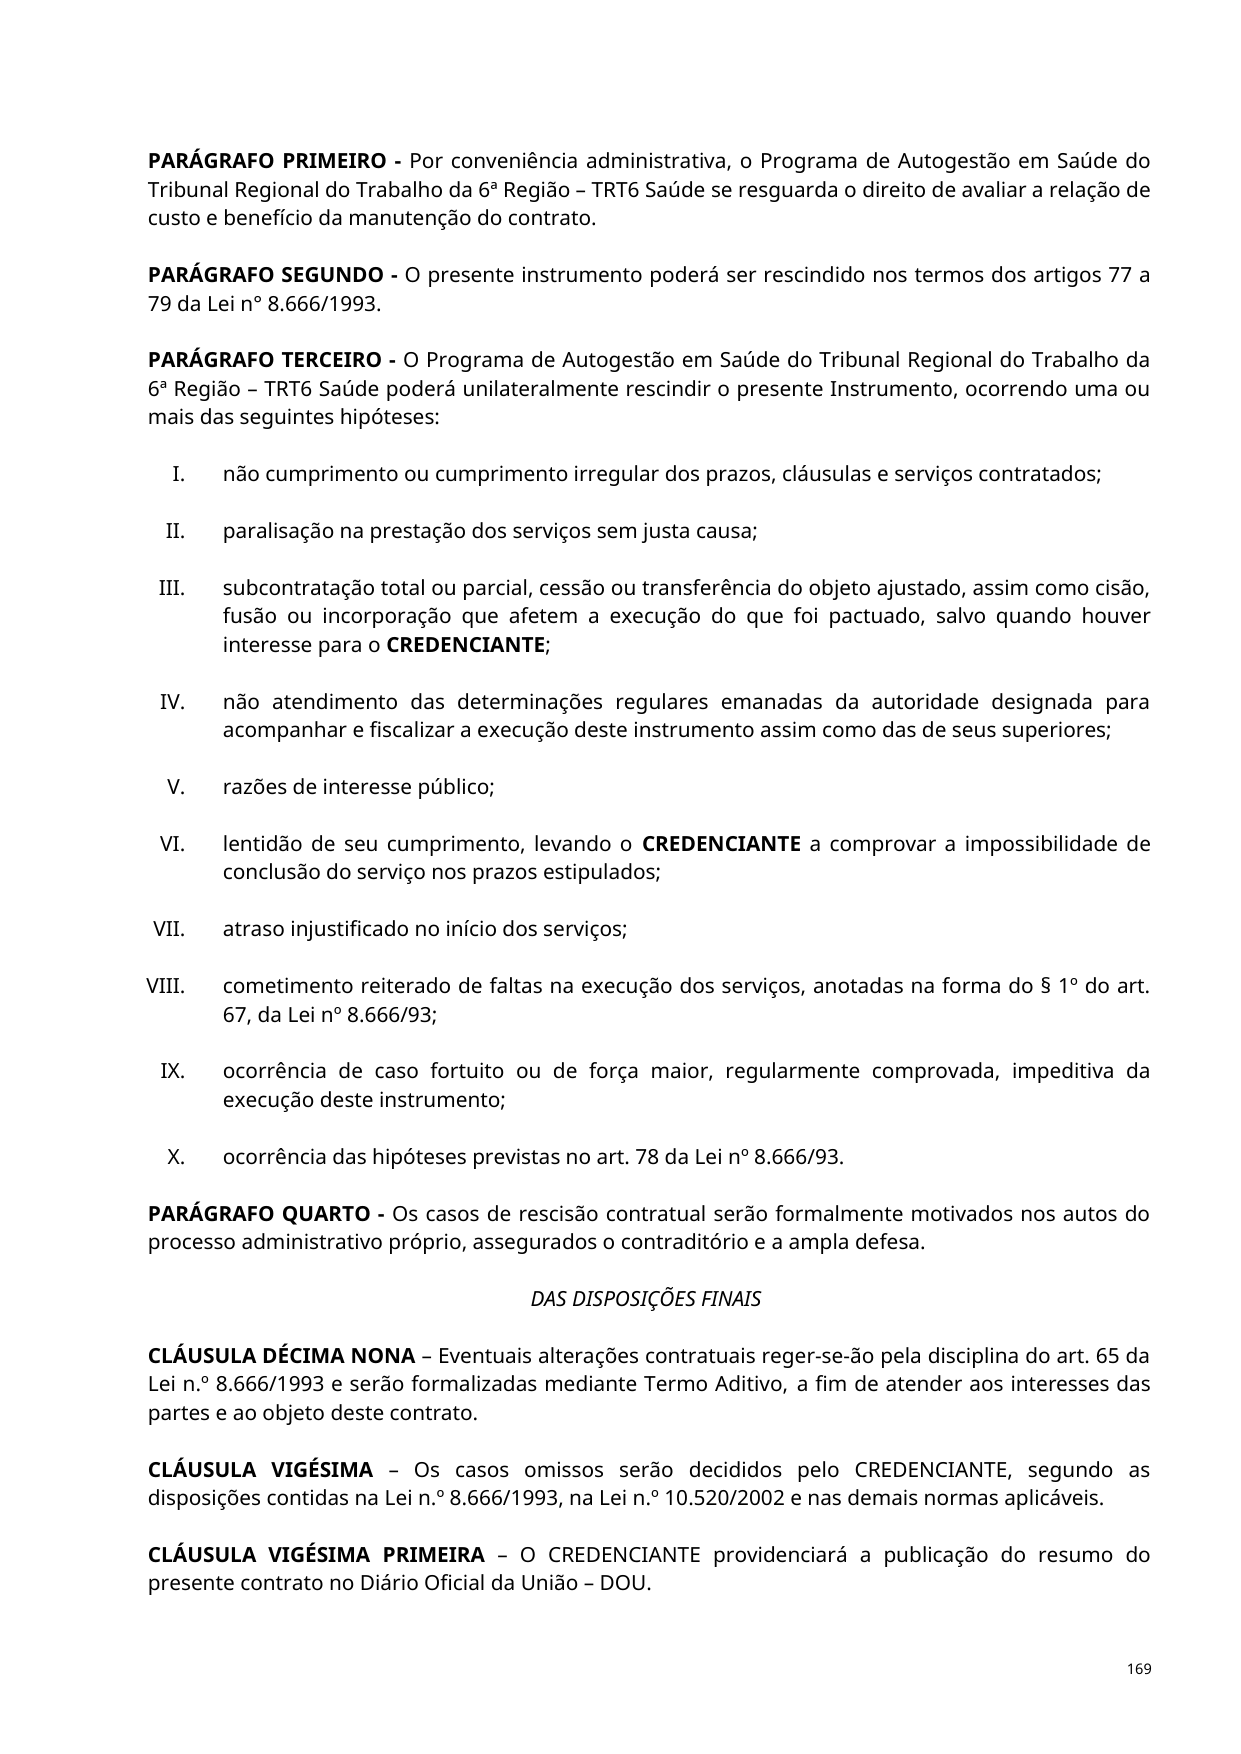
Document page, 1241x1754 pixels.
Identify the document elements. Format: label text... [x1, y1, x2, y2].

list lentidão de seu cumprimento, levando o CREDENCIANTE a comprovar a impossibilidade de conclusão do serviço nos prazos estipulados; [185, 829, 1152, 886]
list ocorrência de caso fortuito ou de força maior, regularmente comprovada, impeditiva da execução deste instrumento; [185, 1057, 1152, 1113]
list subcontratação total ou parcial, cessão ou transferência do objeto ajustado, assim como cisão, fusão ou incorporação que afetem a execução do que foi pactuado, salvo quando houver interesse para o CREDENCIANTE; [185, 573, 1152, 658]
text PARÁGRAFO PRIMEIRO - Por conveniência administrativa, o Programa de Autogestão em Saúde do Tribunal Regional do Trabalho da 6ª Região – TRT6 Saúde se resguarda o direito de avaliar a relação de custo e benefício da manutenção do contrato. [148, 147, 1152, 232]
text PARÁGRAFO SEGUNDO - O presente instrumento poderá ser rescindido nos termos dos artigos 77 a 79 da Lei n° 8.666/1993. [148, 260, 1152, 317]
list paralisação na prestação dos serviços sem justa causa; [185, 516, 1152, 545]
list ocorrência das hipóteses previstas no art. 78 da Lei nº 8.666/93. [185, 1142, 1152, 1170]
text CLÁUSULA DÉCIMA NONA – Eventuais alterações contratuais reger-se-ão pela disciplina do art. 65 da Lei n.º 8.666/1993 e serão formalizadas mediante Termo Aditivo, a fim de atender aos interesses das partes e ao objeto deste contrato. [148, 1341, 1152, 1426]
text PARÁGRAFO TERCEIRO - O Programa de Autogestão em Saúde do Tribunal Regional do Trabalho da 6ª Região – TRT6 Saúde poderá unilateralmente rescindir o presente Instrumento, ocorrendo uma ou mais das seguintes hipóteses: [148, 346, 1152, 431]
list cometimento reiterado de faltas na execução dos serviços, anotadas na forma do § 1º do art. 67, da Lei nº 8.666/93; [185, 971, 1152, 1028]
list não atendimento das determinações regulares emanadas da autoridade designada para acompanhar e fiscalizar a execução deste instrumento assim como das de seus superiores; [185, 687, 1152, 744]
text CLÁUSULA VIGÉSIMA PRIMEIRA – O CREDENCIANTE providenciará a publicação do resumo do presente contrato no Diário Oficial da União – DOU. [148, 1540, 1152, 1597]
text PARÁGRAFO QUARTO - Os casos de rescisão contratual serão formalmente motivados nos autos do processo administrativo próprio, assegurados o contraditório e a ampla defesa. [148, 1199, 1152, 1256]
subtitle DAS DISPOSIÇÕES FINAIS [148, 1284, 1146, 1312]
list razões de interesse público; [185, 772, 1152, 801]
text CLÁUSULA VIGÉSIMA – Os casos omissos serão decididos pelo CREDENCIANTE, segundo as disposições contidas na Lei n.º 8.666/1993, na Lei n.º 10.520/2002 e nas demais normas aplicáveis. [148, 1455, 1152, 1512]
list atraso injustificado no início dos serviços; [185, 914, 1152, 943]
list não cumprimento ou cumprimento irregular dos prazos, cláusulas e serviços contratados; [185, 459, 1152, 488]
